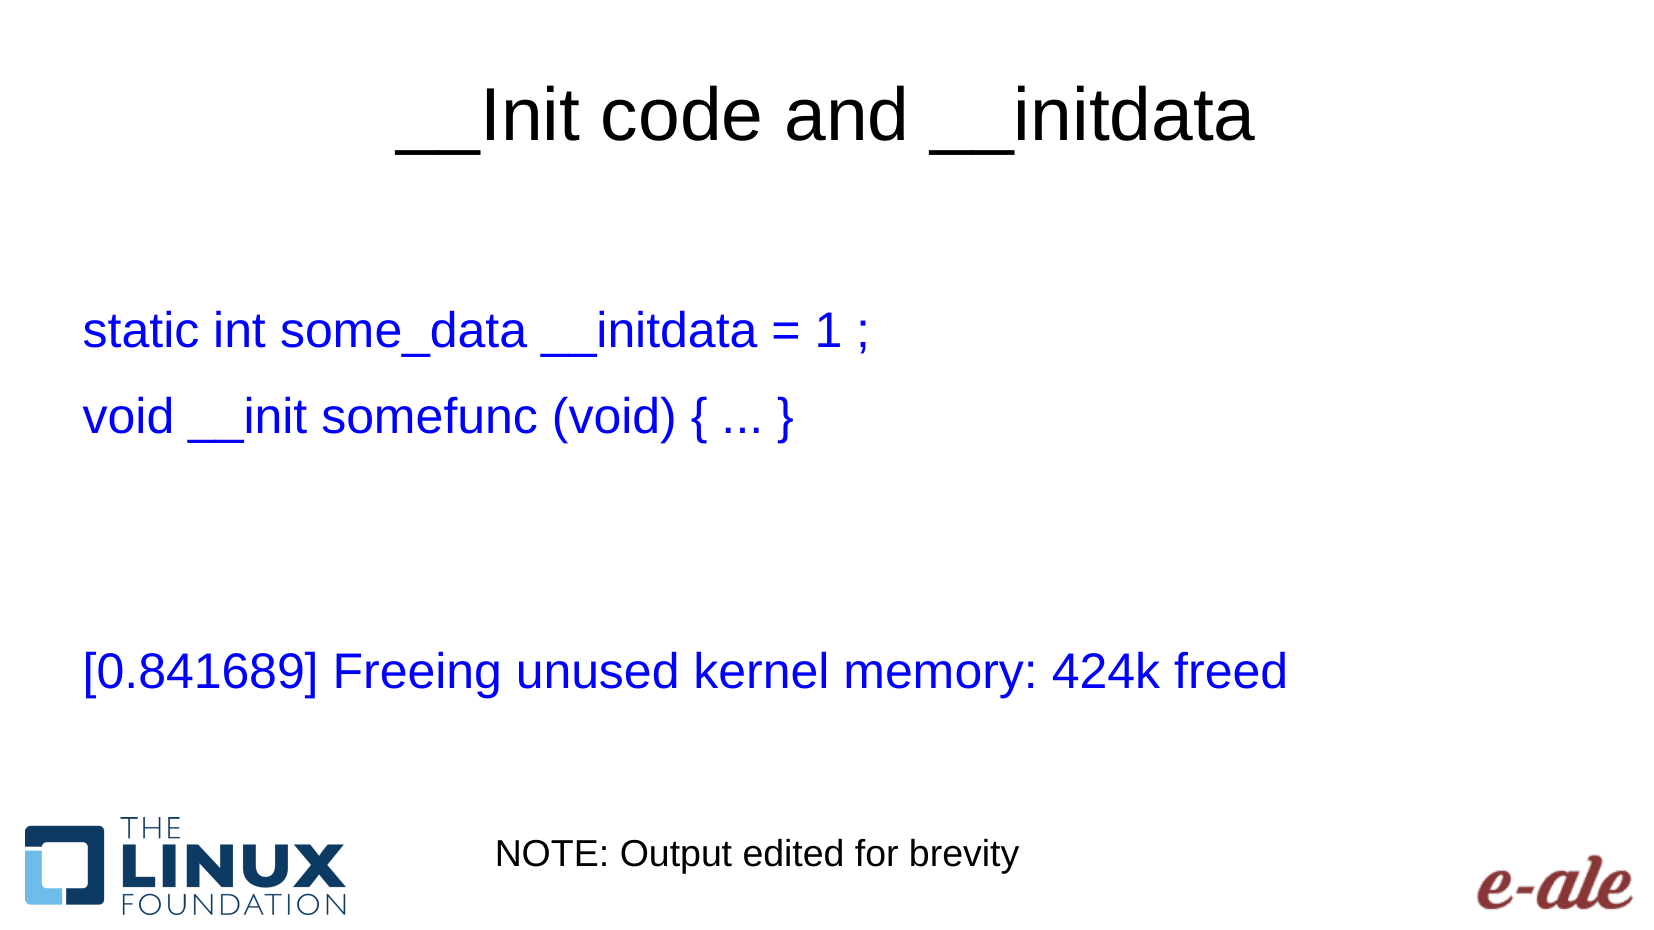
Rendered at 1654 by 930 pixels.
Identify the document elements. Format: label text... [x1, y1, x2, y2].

list static int some_data __initdata = 1 ; void __init somefunc (void) { ... } [0.841689] Freeing unused kernel memory: 424k freed [82, 217, 1571, 757]
picture [25, 817, 346, 915]
picture [1475, 853, 1636, 912]
text_box NOTE: Output edited for brevity [480, 825, 1276, 882]
title __Init code and __initdata [82, 37, 1571, 193]
